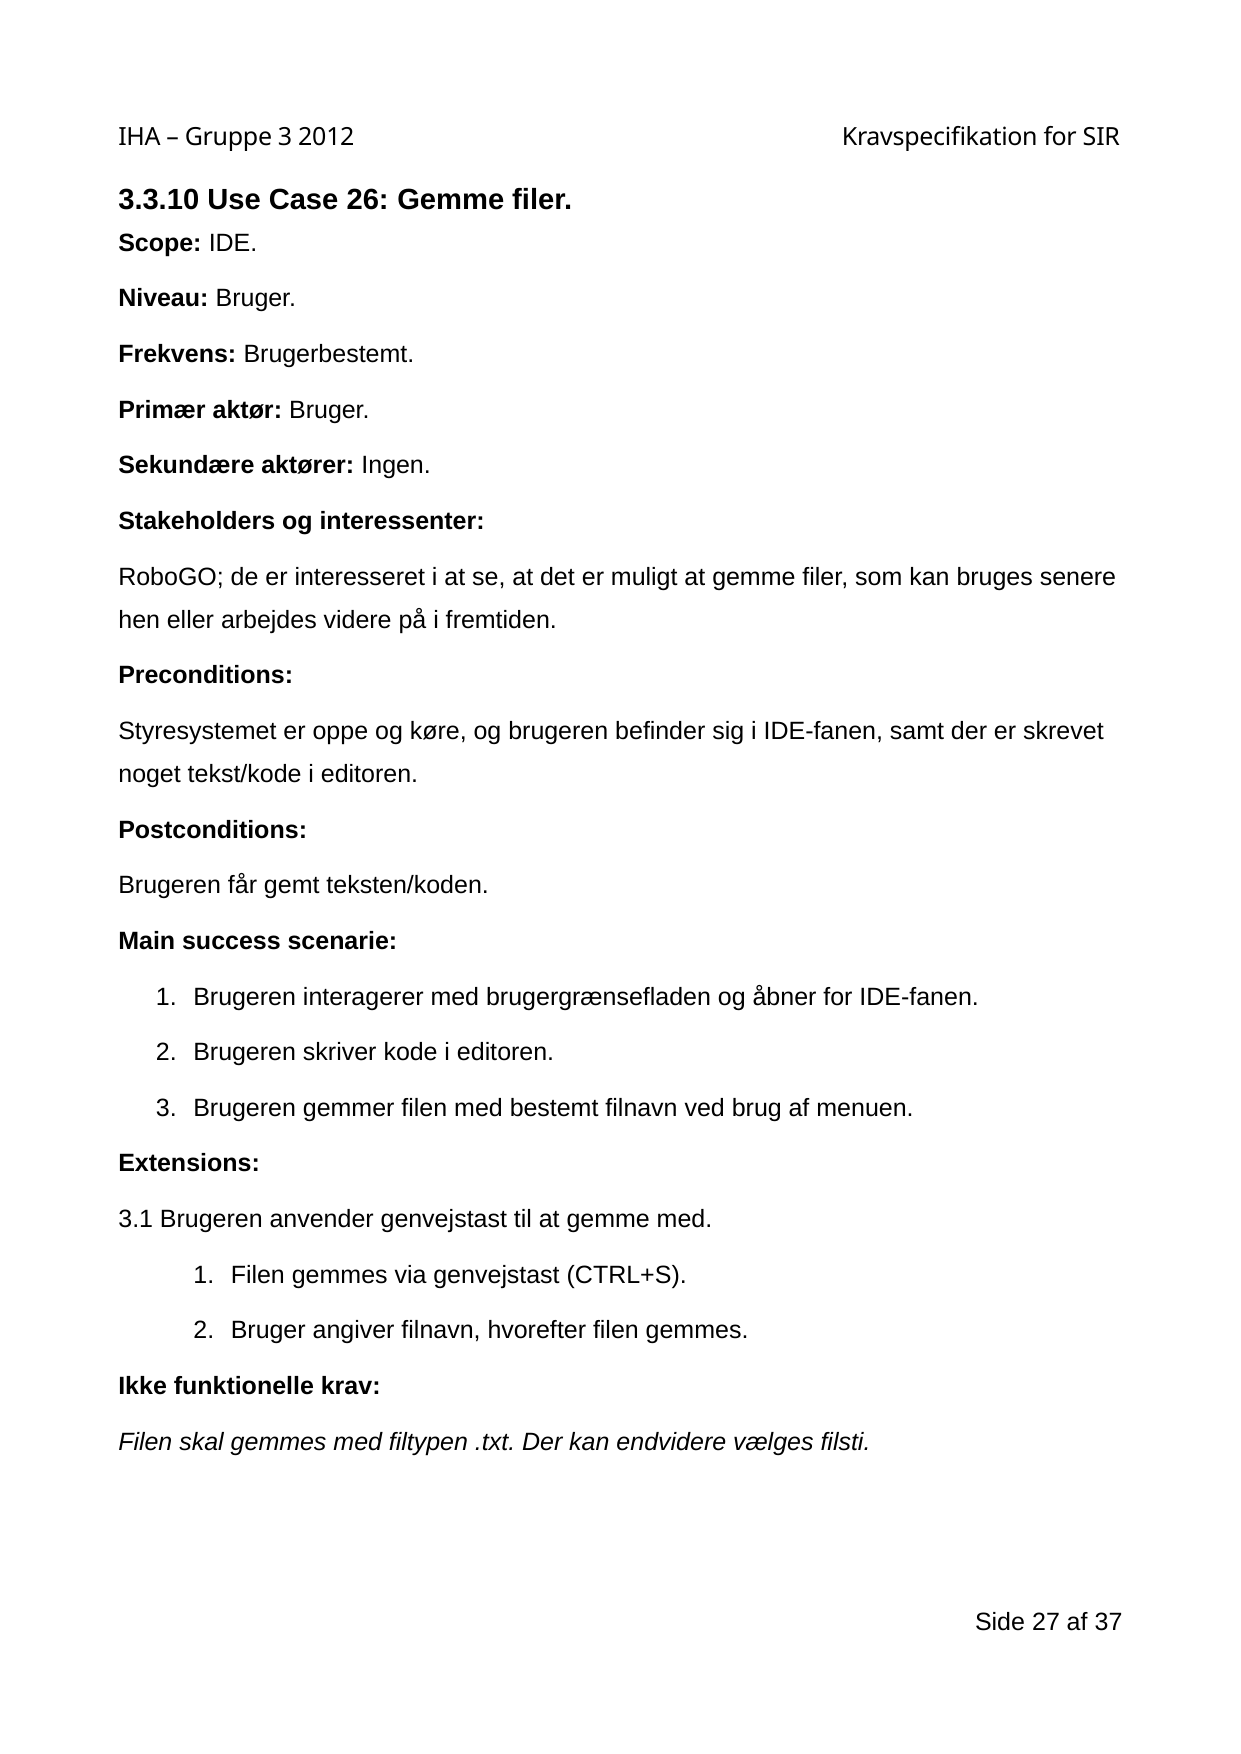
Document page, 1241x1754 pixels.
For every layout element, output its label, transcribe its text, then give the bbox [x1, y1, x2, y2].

list Filen gemmes via genvejstast (CTRL+S). [193, 1259, 1122, 1288]
text Frekvens: Brugerbestemt. [118, 339, 1122, 368]
text RoboGO; de er interesseret i at se, at det er muligt at gemme filer, som kan bruges senere hen eller arbejdes videre på i fremtiden. [118, 561, 1122, 633]
text Primær aktør: Bruger. [118, 394, 1122, 423]
text 3.1 Brugeren anvender genvejstast til at gemme med. [118, 1204, 1122, 1233]
text Stakeholders og interessenter: [118, 506, 1122, 534]
text Main success scenarie: [118, 926, 1122, 954]
text Postconditions: [118, 814, 1122, 843]
text Extensions: [118, 1148, 1122, 1177]
text Scope: IDE. [118, 228, 1122, 256]
text Brugeren får gemt teksten/koden. [118, 870, 1122, 899]
list Brugeren interagerer med brugergrænsefladen og åbner for IDE-fanen. [156, 981, 1122, 1010]
list Brugeren skriver kode i editoren. [156, 1037, 1122, 1066]
text Ikke funktionelle krav: [118, 1371, 1122, 1399]
list Bruger angiver filnavn, hvorefter filen gemmes. [193, 1315, 1122, 1344]
text Sekundære aktører: Ingen. [118, 450, 1122, 479]
text Styresystemet er oppe og køre, og brugeren befinder sig i IDE-fanen, samt der er skrevet noget tekst/kode i editoren. [118, 716, 1122, 788]
text Niveau: Bruger. [118, 283, 1122, 312]
text Filen skal gemmes med filtypen .txt. Der kan endvidere vælges filsti. [118, 1426, 1122, 1455]
subtitle 3.3.10 Use Case 26: Gemme filer. [118, 182, 1122, 215]
list Brugeren gemmer filen med bestemt filnavn ved brug af menuen. [156, 1093, 1122, 1121]
text Preconditions: [118, 660, 1122, 689]
